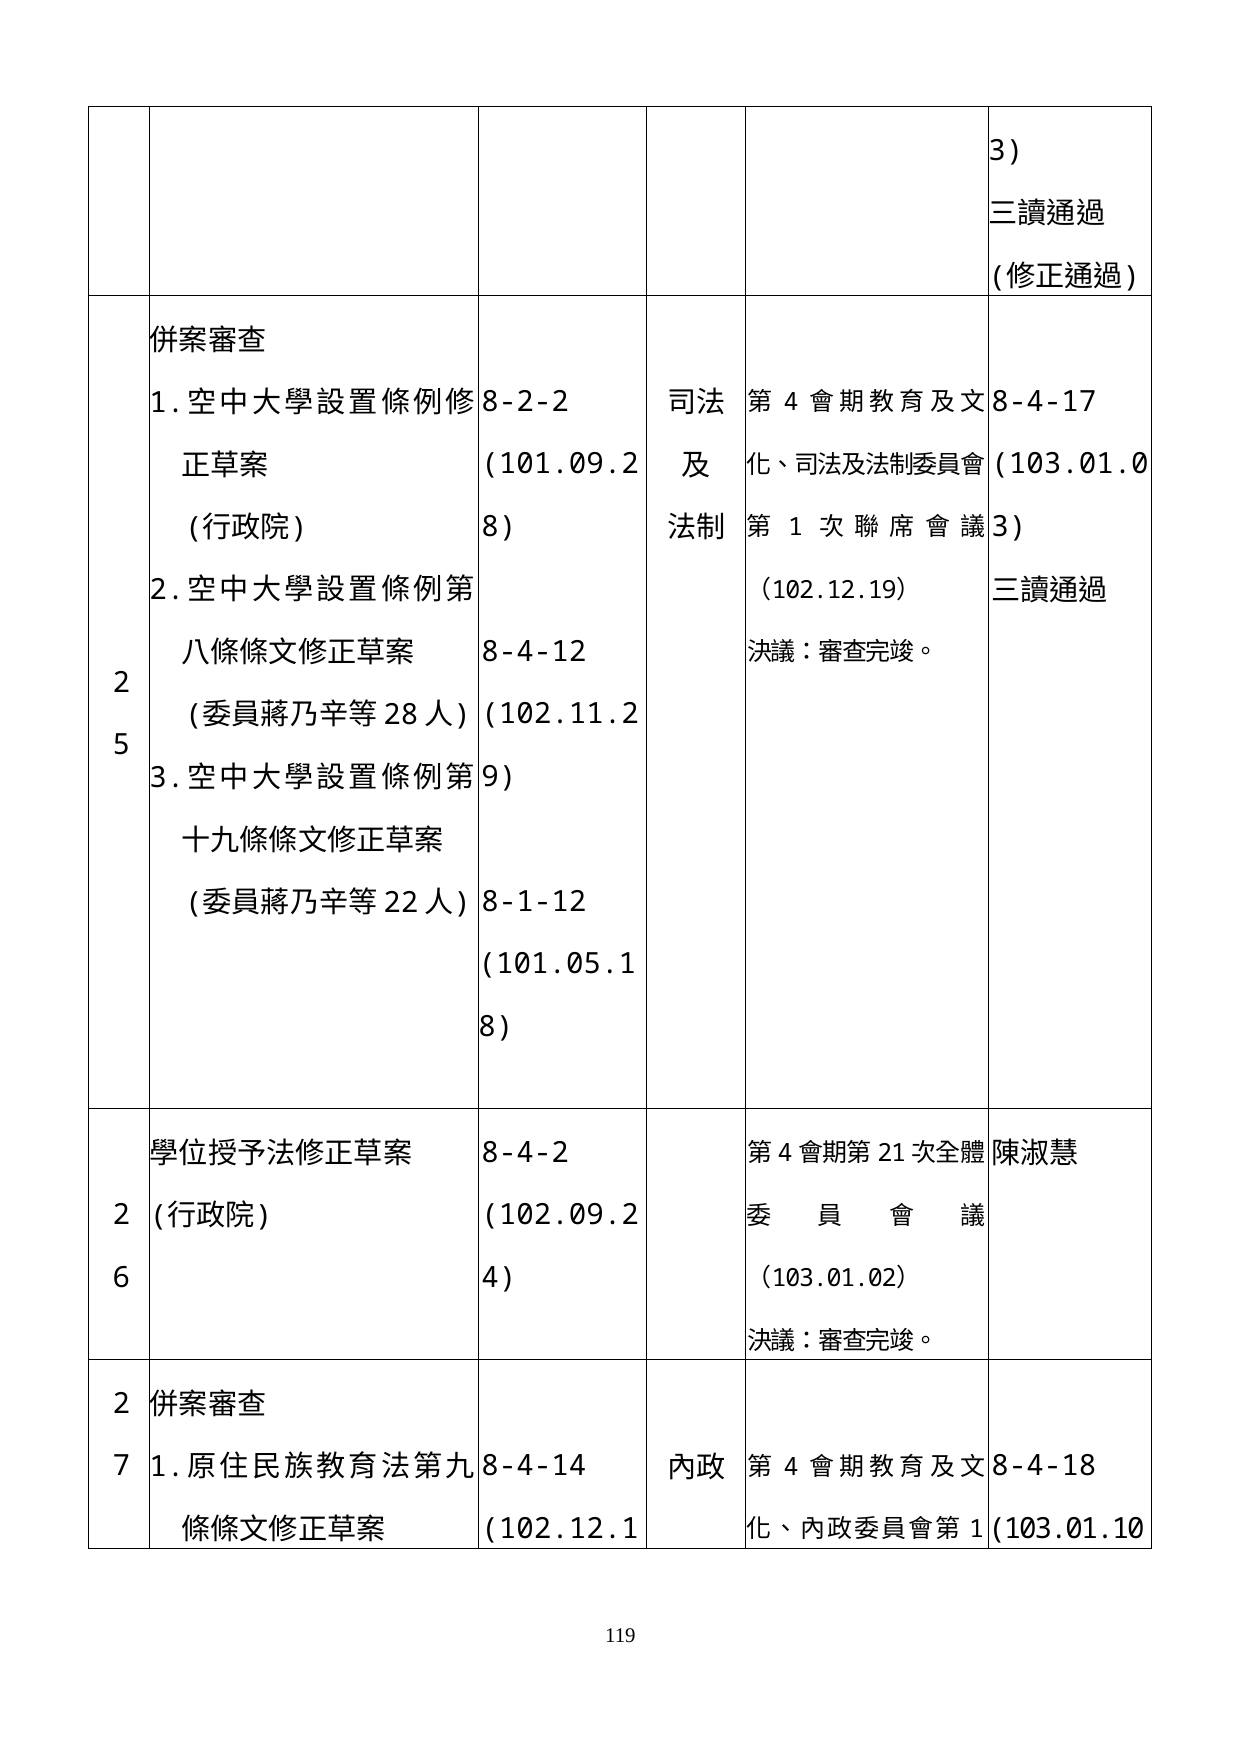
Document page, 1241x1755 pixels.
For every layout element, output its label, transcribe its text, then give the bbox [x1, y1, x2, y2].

table_cell 8-4-2 (102.09.24) [479, 1109, 646, 1359]
table_cell [89, 1109, 149, 1359]
table_cell [150, 107, 478, 294]
table_cell [89, 296, 149, 1108]
table_cell [647, 1109, 745, 1359]
table_cell 第4會期第21次全體委員會議（103.01.02） 決議：審查完竣。 [746, 1109, 988, 1359]
table_cell 8-4-18 (103.01.10 [989, 1360, 1151, 1548]
table_cell [647, 107, 745, 294]
table_cell [89, 1360, 149, 1548]
table_cell 3) 三讀通過 (修正通過) [989, 107, 1151, 294]
table_cell 內政 [647, 1360, 745, 1548]
table_cell [89, 107, 149, 294]
table_cell 司法 及 法制 [647, 296, 745, 1108]
table_cell [479, 107, 646, 294]
table_cell 併案審查 1.空中大學設置條例修正草案 (行政院) 2.空中大學設置條例第八條條文修正草案 (委員蔣乃辛等28人) 3.空中大學設置條例第十九條條文修正草案 (委員蔣乃辛等22人) [150, 296, 478, 1108]
table_cell 第4會期教育及文化、司法及法制委員會第1次聯席會議（102.12.19） 決議：審查完竣。 [746, 296, 988, 1108]
table_cell 第4會期教育及文化、內政委員會第1 [746, 1360, 988, 1548]
table_cell 陳淑慧 [989, 1109, 1151, 1359]
table_cell 學位授予法修正草案 (行政院) [150, 1109, 478, 1359]
table_cell 8-4-17 (103.01.03) 三讀通過 [989, 296, 1151, 1108]
table_cell 併案審查 1.原住民族教育法第九條條文修正草案 [150, 1360, 478, 1548]
table_cell 8-2-2 (101.09.28) 8-4-12 (102.11.29) 8-1-12 (101.05.18) [479, 296, 646, 1108]
table_cell [746, 107, 988, 294]
table_cell 8-4-14 (102.12.1 [479, 1360, 646, 1548]
